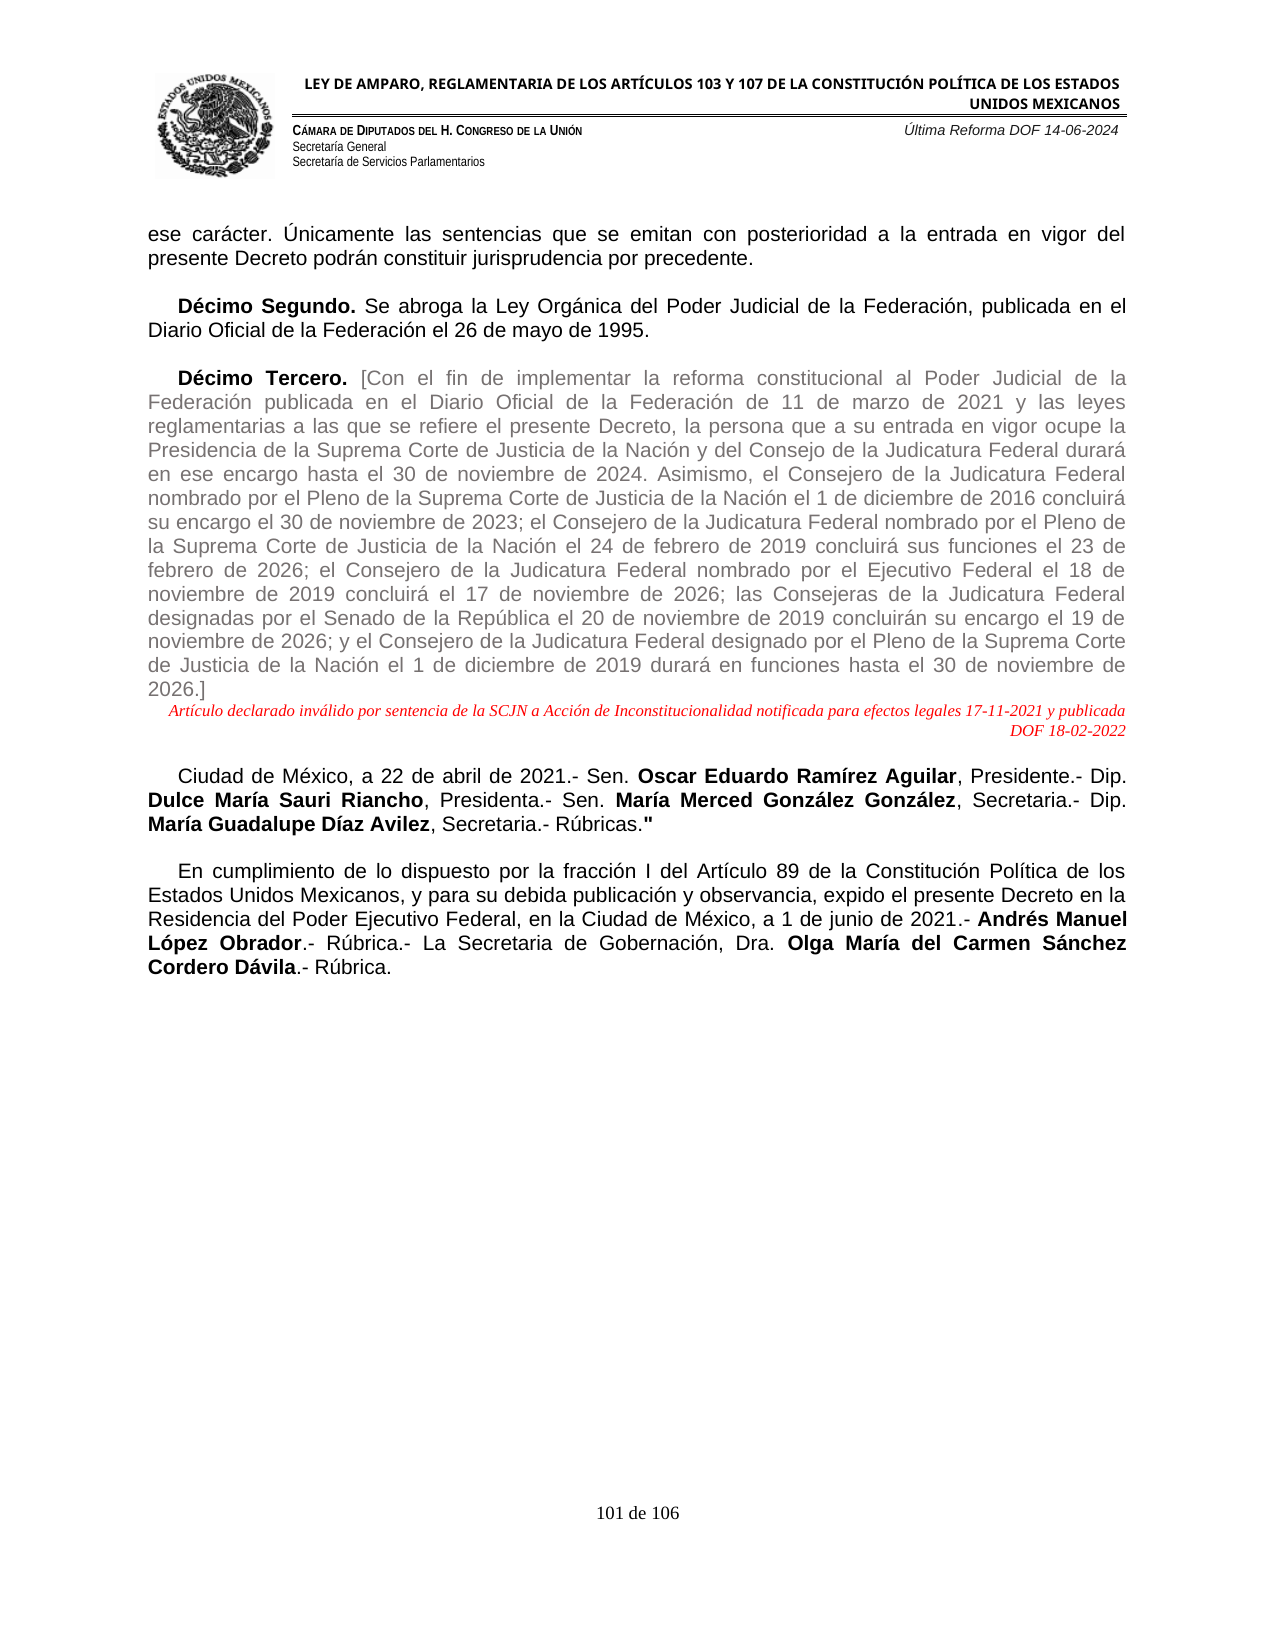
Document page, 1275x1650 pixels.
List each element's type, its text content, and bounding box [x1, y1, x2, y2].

text Artículo declarado inválido por sentencia de la SCJN a Acción de Inconstitucionalidad notificada para efectos legales 17-11-2021 y publicada DOF 18-02-2022 [148, 701, 1127, 739]
text Décimo Tercero. [Con el fin de implementar la reforma constitucional al Poder Judicial de la Federación publicada en el Diario Oficial de la Federación de 11 de marzo de 2021 y las leyes reglamentarias a las que se refiere el presente Decreto, la persona que a su entrada en vigor ocupe la Presidencia de la Suprema Corte de Justicia de la Nación y del Consejo de la Judicatura Federal durará en ese encargo hasta el 30 de noviembre de 2024. Asimismo, el Consejero de la Judicatura Federal nombrado por el Pleno de la Suprema Corte de Justicia de la Nación el 1 de diciembre de 2016 concluirá su encargo el 30 de noviembre de 2023; el Consejero de la Judicatura Federal nombrado por el Pleno de la Suprema Corte de Justicia de la Nación el 24 de febrero de 2019 concluirá sus funciones el 23 de febrero de 2026; el Consejero de la Judicatura Federal nombrado por el Ejecutivo Federal el 18 de noviembre de 2019 concluirá el 17 de noviembre de 2026; las Consejeras de la Judicatura Federal designadas por el Senado de la República el 20 de noviembre de 2019 concluirán su encargo el 19 de noviembre de 2026; y el Consejero de la Judicatura Federal designado por el Pleno de la Suprema Corte de Justicia de la Nación el 1 de diciembre de 2019 durará en funciones hasta el 30 de noviembre de 2026.] [148, 366, 1127, 701]
text Ciudad de México, a 22 de abril de 2021.- Sen. Oscar Eduardo Ramírez Aguilar, Presidente.- Dip. Dulce María Sauri Riancho, Presidenta.- Sen. María Merced González González, Secretaria.- Dip. María Guadalupe Díaz Avilez, Secretaria.- Rúbricas." [148, 763, 1127, 835]
text En cumplimiento de lo dispuesto por la fracción I del Artículo 89 de la Constitución Política de los Estados Unidos Mexicanos, y para su debida publicación y observancia, expido el presente Decreto en la Residencia del Poder Ejecutivo Federal, en la Ciudad de México, a 1 de junio de 2021.- Andrés Manuel López Obrador.- Rúbrica.- La Secretaria de Gobernación, Dra. Olga María del Carmen Sánchez Cordero Dávila.- Rúbrica. [148, 859, 1127, 979]
text Décimo Segundo. Se abroga la Ley Orgánica del Poder Judicial de la Federación, publicada en el Diario Oficial de la Federación el 26 de mayo de 1995. [148, 294, 1127, 342]
text ese carácter. Únicamente las sentencias que se emitan con posterioridad a la entrada en vigor del presente Decreto podrán constituir jurisprudencia por precedente. [148, 222, 1127, 270]
